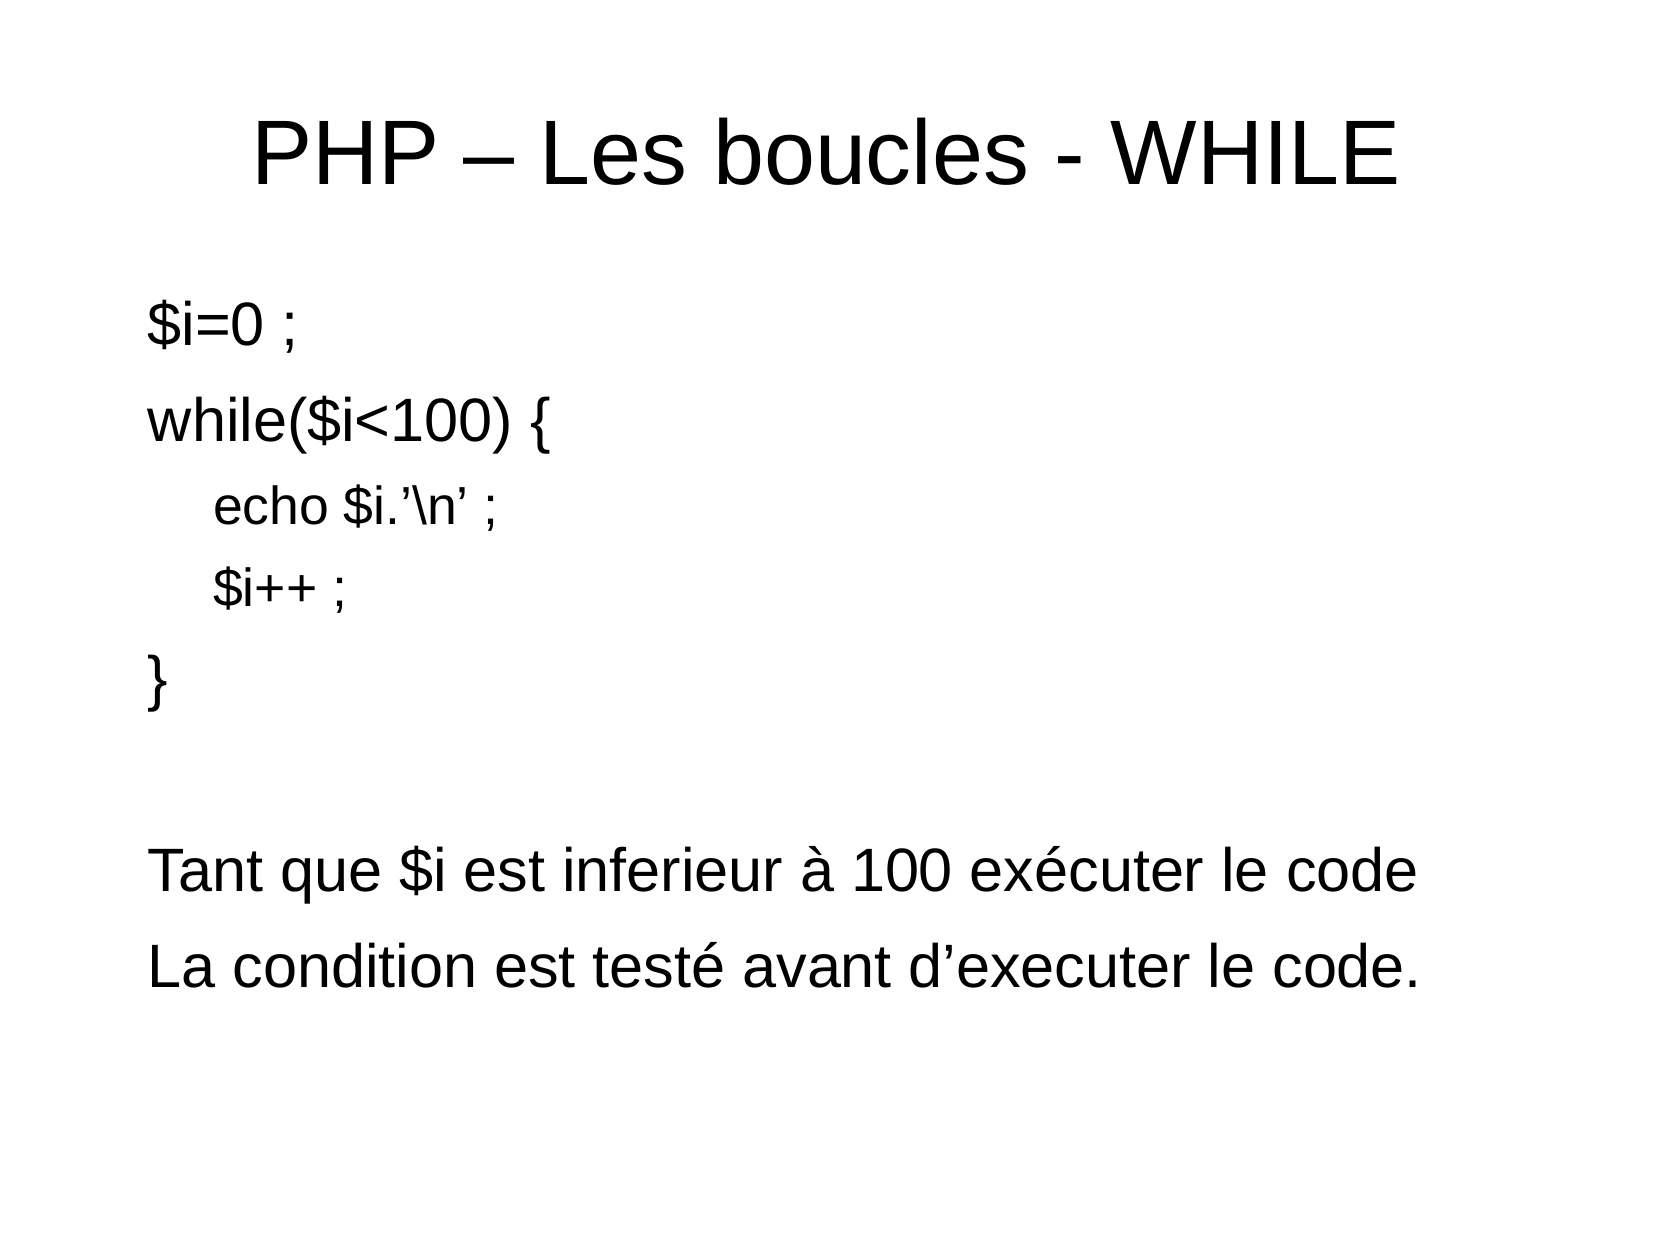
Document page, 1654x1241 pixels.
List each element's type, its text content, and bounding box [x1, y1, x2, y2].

title PHP – Les boucles - WHILE [82, 49, 1571, 257]
list $i=0 ; while($i<100) { echo $i.’\n’ ; $i++ ; } Tant que $i est inferieur à 100 exécuter le code La condition est testé avant d’executer le code. [82, 290, 1571, 1010]
